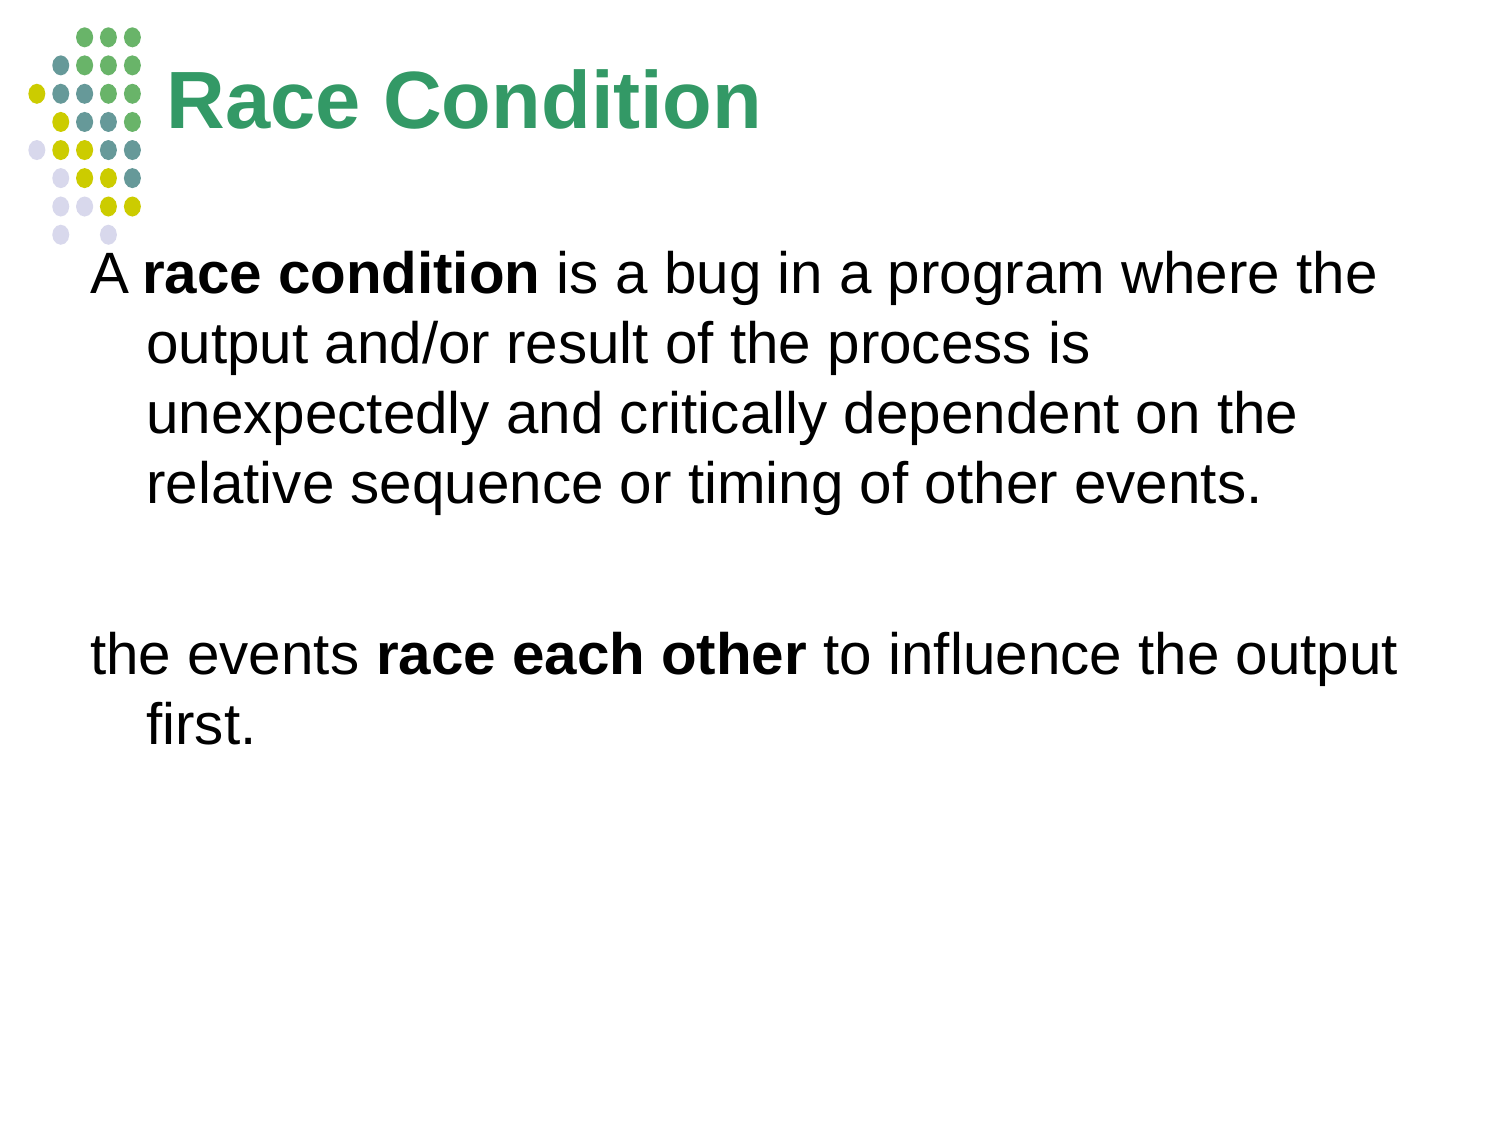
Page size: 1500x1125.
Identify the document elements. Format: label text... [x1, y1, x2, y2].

title Race Condition [151, 40, 1390, 176]
list A race condition is a bug in a program where the output and/or result of the process is unexpectedly and critically dependent on the relative sequence or timing of other events. the events race each other to influence the output first. [75, 228, 1426, 1006]
